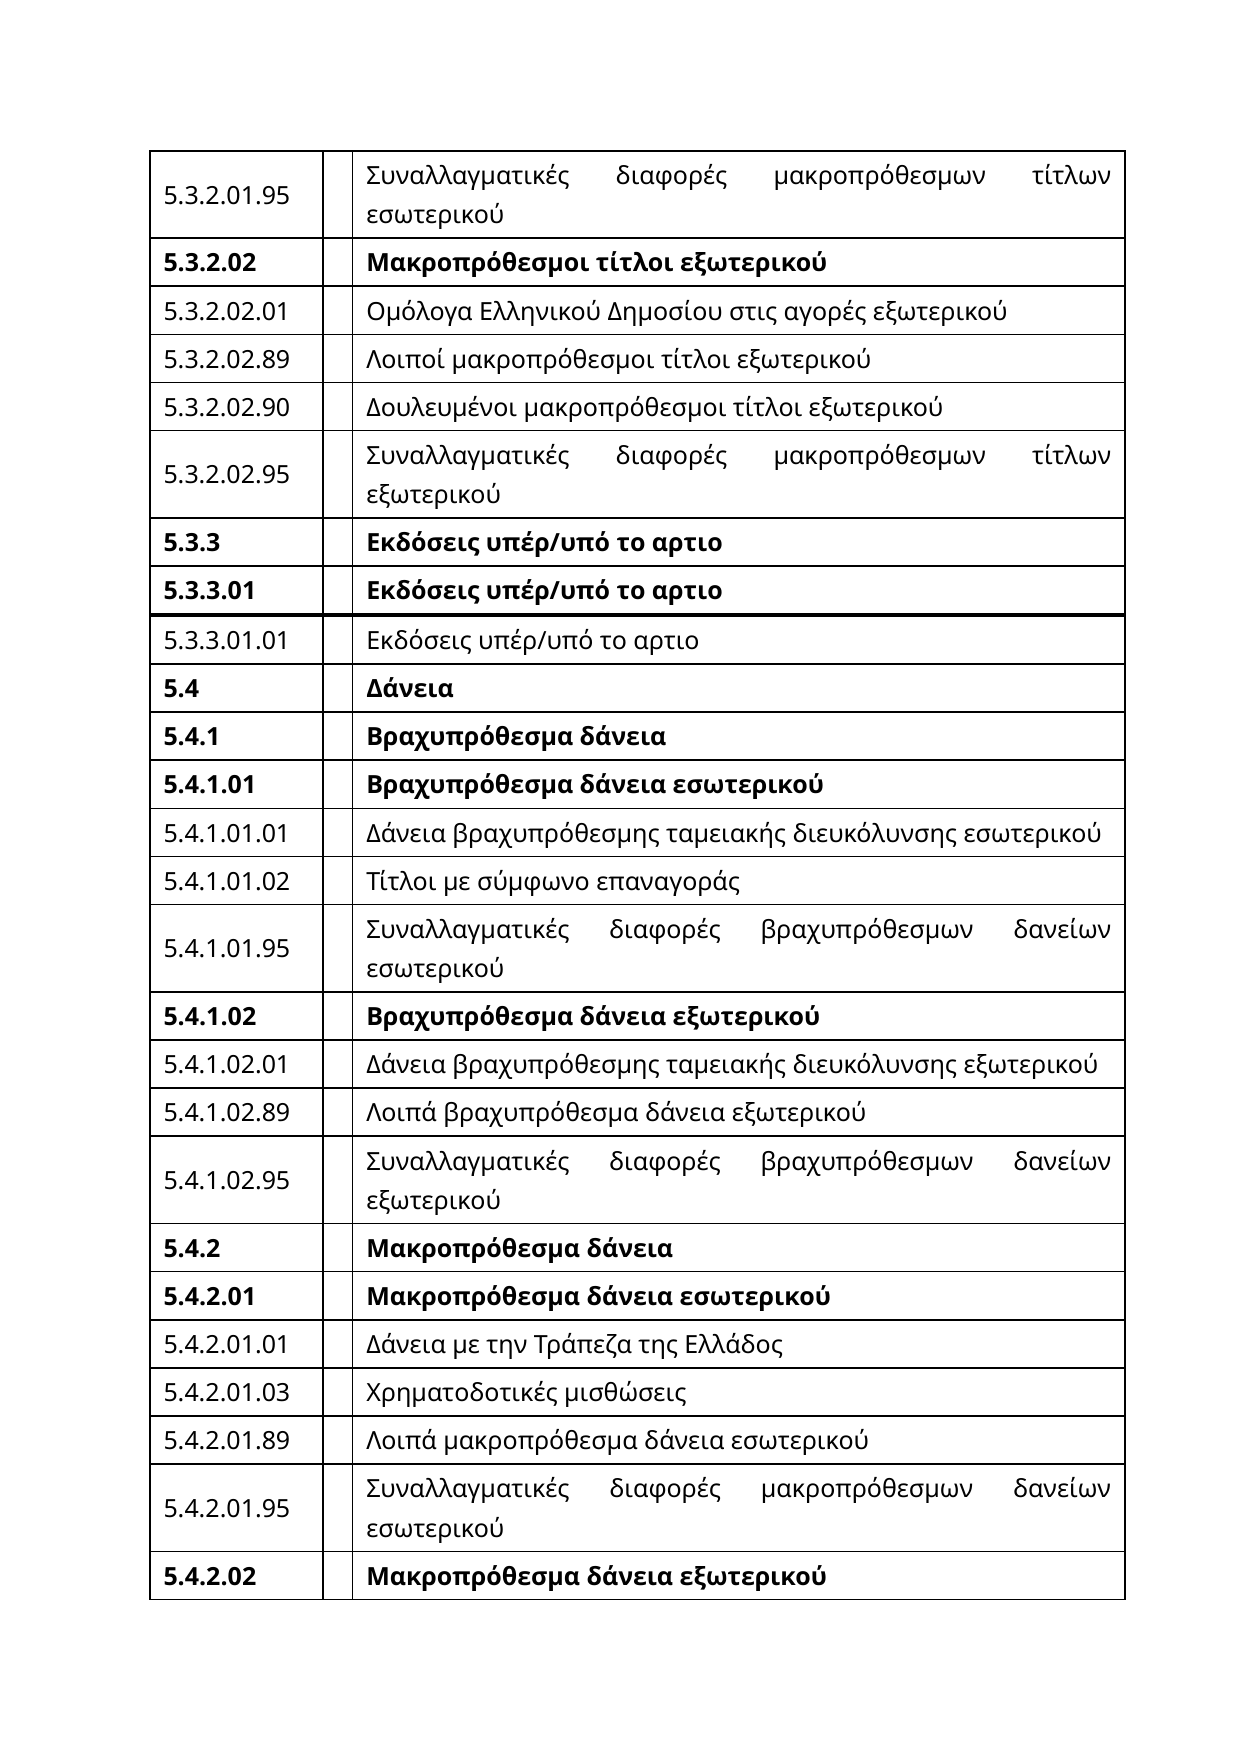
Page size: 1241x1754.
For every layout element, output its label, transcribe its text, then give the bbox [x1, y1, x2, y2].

table_cell 5.4.1.01.01 [151, 809, 322, 856]
table_header [324, 617, 352, 663]
table_cell [324, 239, 352, 285]
table_cell 5.3.2.02.90 [151, 383, 322, 430]
table_cell [324, 1417, 352, 1463]
table_cell Ομόλογα Ελληνικού Δημοσίου στις αγορές εξωτερικού [353, 287, 1124, 333]
table_cell [324, 287, 352, 333]
table_cell Μακροπρόθεσμα δάνεια εσωτερικού [353, 1272, 1124, 1319]
table_cell [324, 905, 352, 991]
table_cell [324, 993, 352, 1039]
table_cell 5.4.2.01 [151, 1272, 322, 1319]
table_cell 5.4 [151, 665, 322, 711]
table_cell 5.3.2.01.95 [151, 152, 322, 237]
table_cell [324, 1321, 352, 1367]
table_cell Μακροπρόθεσμα δάνεια [353, 1224, 1124, 1271]
table_cell 5.4.1.01.02 [151, 857, 322, 904]
table_cell 5.4.1.02 [151, 993, 322, 1039]
table_cell [324, 335, 352, 382]
table_cell [324, 1272, 352, 1319]
table_cell Εκδόσεις υπέρ/υπό το αρτιο [353, 519, 1124, 565]
table_cell [324, 1552, 352, 1599]
table_cell [324, 383, 352, 430]
table_cell [324, 713, 352, 759]
table_cell Δάνεια βραχυπρόθεσμης ταμειακής διευκόλυνσης εξωτερικού [353, 1041, 1124, 1087]
table_cell 5.4.2.01.03 [151, 1369, 322, 1415]
table_cell 5.4.2.01.01 [151, 1321, 322, 1367]
table_cell 5.3.2.02.95 [151, 431, 322, 517]
table_header Εκδόσεις υπέρ/υπό το αρτιο [353, 617, 1124, 663]
table_cell [324, 431, 352, 517]
table_cell 5.4.2.02 [151, 1552, 322, 1599]
table_cell Βραχυπρόθεσμα δάνεια εσωτερικού [353, 761, 1124, 807]
table_cell [324, 1465, 352, 1551]
table_cell Τίτλοι με σύμφωνο επαναγοράς [353, 857, 1124, 904]
table_cell Συναλλαγματικές διαφορές μακροπρόθεσμων τίτλων εσωτερικού [353, 152, 1124, 237]
table_cell Δουλευμένοι μακροπρόθεσμοι τίτλοι εξωτερικού [353, 383, 1124, 430]
table_cell Βραχυπρόθεσμα δάνεια [353, 713, 1124, 759]
table_cell Βραχυπρόθεσμα δάνεια εξωτερικού [353, 993, 1124, 1039]
table_cell Λοιποί μακροπρόθεσμοι τίτλοι εξωτερικού [353, 335, 1124, 382]
table_cell Συναλλαγματικές διαφορές βραχυπρόθεσμων δανείων εσωτερικού [353, 905, 1124, 991]
table_cell Συναλλαγματικές διαφορές μακροπρόθεσμων δανείων εσωτερικού [353, 1465, 1124, 1551]
table_cell [324, 1137, 352, 1223]
table_cell 5.3.3 [151, 519, 322, 565]
table_cell 5.4.2 [151, 1224, 322, 1271]
table_cell Χρηματοδοτικές μισθώσεις [353, 1369, 1124, 1415]
table_cell [324, 567, 352, 613]
table_cell [324, 1369, 352, 1415]
table_cell 5.4.1.01.95 [151, 905, 322, 991]
table_cell Δάνεια [353, 665, 1124, 711]
table_cell Μακροπρόθεσμα δάνεια εξωτερικού [353, 1552, 1124, 1599]
table_cell [324, 761, 352, 807]
table_cell Μακροπρόθεσμοι τίτλοι εξωτερικού [353, 239, 1124, 285]
table_cell [324, 665, 352, 711]
table_cell 5.4.1.01 [151, 761, 322, 807]
table_cell Λοιπά βραχυπρόθεσμα δάνεια εξωτερικού [353, 1089, 1124, 1135]
table_cell 5.4.1.02.95 [151, 1137, 322, 1223]
table_cell [324, 519, 352, 565]
table_cell [324, 152, 352, 237]
table_cell 5.4.1 [151, 713, 322, 759]
table_cell 5.4.1.02.89 [151, 1089, 322, 1135]
table_cell 5.4.1.02.01 [151, 1041, 322, 1087]
table_cell Εκδόσεις υπέρ/υπό το αρτιο [353, 567, 1124, 613]
table_cell 5.3.2.02 [151, 239, 322, 285]
table_cell 5.3.3.01 [151, 567, 322, 613]
table_cell 5.3.2.02.89 [151, 335, 322, 382]
table_cell [324, 1224, 352, 1271]
table_cell Δάνεια βραχυπρόθεσμης ταμειακής διευκόλυνσης εσωτερικού [353, 809, 1124, 856]
table_cell 5.4.2.01.89 [151, 1417, 322, 1463]
table_cell Συναλλαγματικές διαφορές μακροπρόθεσμων τίτλων εξωτερικού [353, 431, 1124, 517]
table_cell Συναλλαγματικές διαφορές βραχυπρόθεσμων δανείων εξωτερικού [353, 1137, 1124, 1223]
table_cell 5.3.2.02.01 [151, 287, 322, 333]
table_cell Λοιπά μακροπρόθεσμα δάνεια εσωτερικού [353, 1417, 1124, 1463]
table_cell 5.4.2.01.95 [151, 1465, 322, 1551]
table_cell [324, 809, 352, 856]
table_header 5.3.3.01.01 [151, 617, 322, 663]
table_cell Δάνεια με την Τράπεζα της Ελλάδος [353, 1321, 1124, 1367]
table_cell [324, 1089, 352, 1135]
table_cell [324, 857, 352, 904]
table_cell [324, 1041, 352, 1087]
